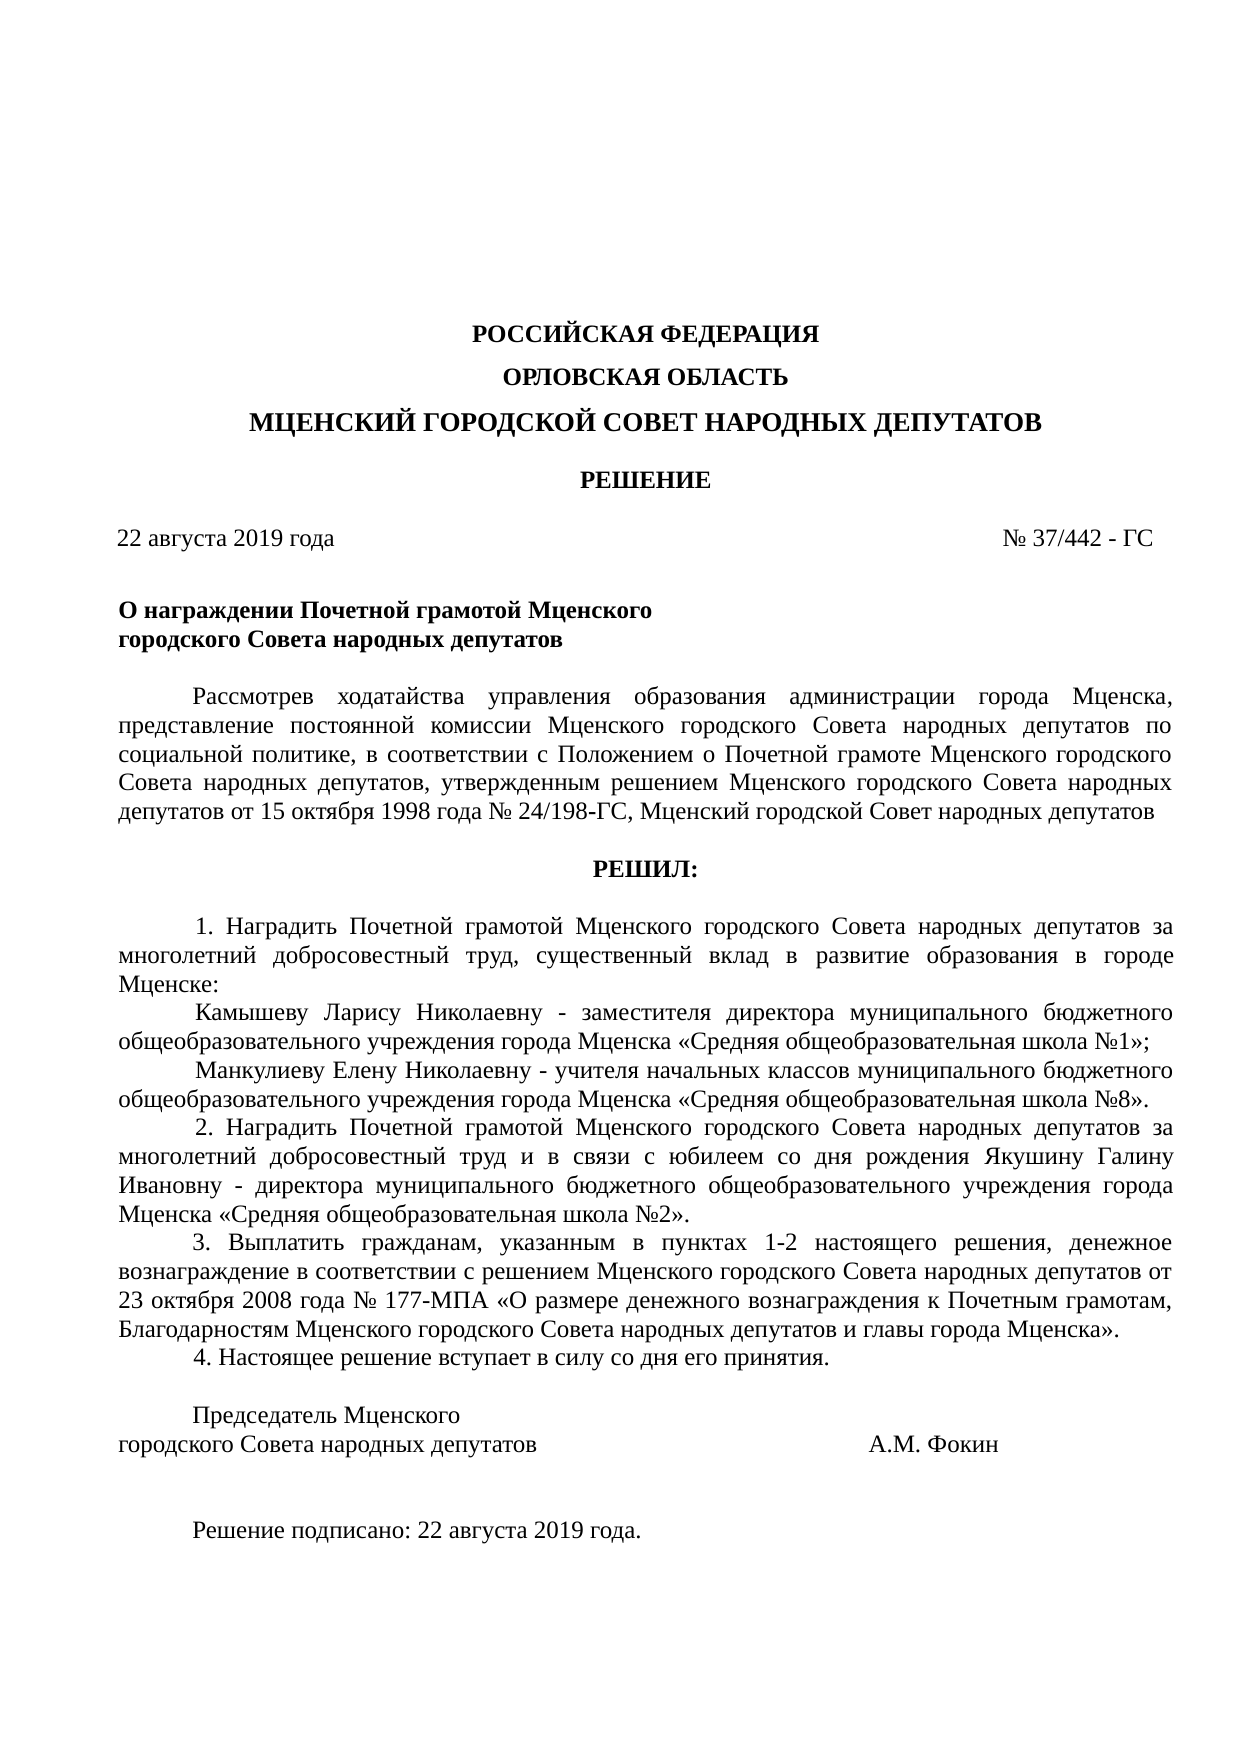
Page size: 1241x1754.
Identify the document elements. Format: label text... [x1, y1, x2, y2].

text 1. Наградить Почетной грамотой Мценского городского Совета народных депутатов за многолетний добросовестный труд, существенный вклад в развитие образования в городе Мценске: [118, 911, 1174, 997]
text Председатель Мценского [118, 1400, 1173, 1429]
subtitle МЦЕНСКИЙ ГОРОДСКОЙ СОВЕТ НАРОДНЫХ ДЕПУТАТОВ [118, 406, 1173, 437]
text РЕШИЛ: [118, 854, 1173, 882]
text РЕШЕНИЕ [118, 466, 1173, 494]
text городского Совета народных депутатов А.М. Фокин [118, 1429, 1173, 1457]
text 22 августа 2019 года № 37/442 - ГС [117, 523, 1173, 552]
text городского Совета народных депутатов [118, 624, 1201, 652]
text 4. Настоящее решение вступает в силу со дня его принятия. [118, 1342, 1173, 1371]
text Решение подписано: 22 августа 2019 года. [118, 1515, 1173, 1544]
text ОРЛОВСКАЯ ОБЛАСТЬ [118, 362, 1173, 391]
text РОССИЙСКАЯ ФЕДЕРАЦИЯ [118, 319, 1173, 348]
text Камышеву Ларису Николаевну - заместителя директора муниципального бюджетного общеобразовательного учреждения города Мценска «Средняя общеобразовательная школа №1»; [118, 997, 1174, 1055]
text 2. Наградить Почетной грамотой Мценского городского Совета народных депутатов за многолетний добросовестный труд и в связи с юбилеем со дня рождения Якушину Галину Ивановну - директора муниципального бюджетного общеобразовательного учреждения города Мценска «Средняя общеобразовательная школа №2». [118, 1112, 1174, 1227]
text О награждении Почетной грамотой Мценского [118, 595, 1201, 624]
text Рассмотрев ходатайства управления образования администрации города Мценска, представление постоянной комиссии Мценского городского Совета народных депутатов по социальной политике, в соответствии с Положением о Почетной грамоте Мценского городского Совета народных депутатов, утвержденным решением Мценского городского Совета народных депутатов от 15 октября 1998 года № 24/198-ГС, Мценский городской Совет народных депутатов [118, 681, 1173, 825]
text 3. Выплатить гражданам, указанным в пунктах 1-2 настоящего решения, денежное вознаграждение в соответствии с решением Мценского городского Совета народных депутатов от 23 октября 2008 года № 177-МПА «О размере денежного вознаграждения к Почетным грамотам, Благодарностям Мценского городского Совета народных депутатов и главы города Мценска». [118, 1227, 1173, 1342]
text Манкулиеву Елену Николаевну - учителя начальных классов муниципального бюджетного общеобразовательного учреждения города Мценска «Средняя общеобразовательная школа №8». [118, 1055, 1174, 1112]
